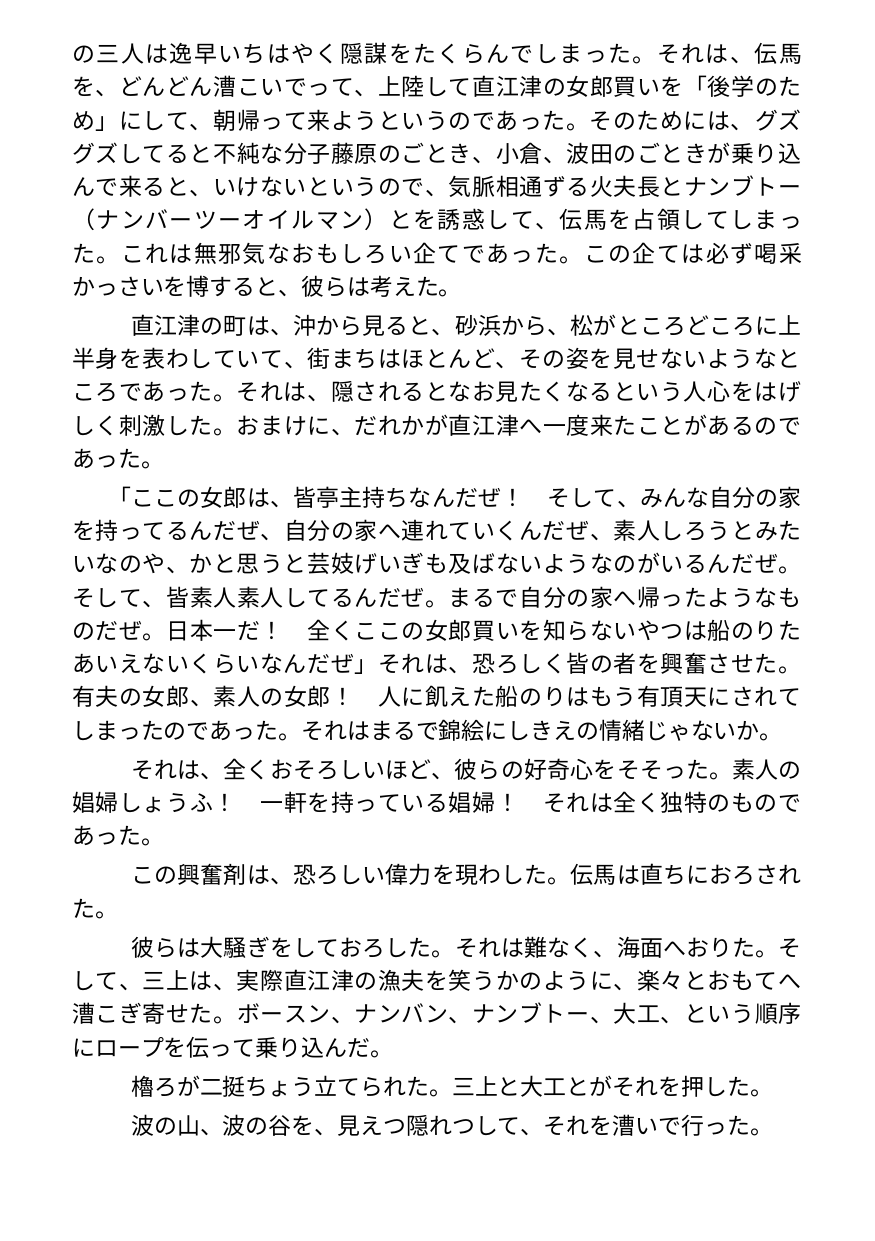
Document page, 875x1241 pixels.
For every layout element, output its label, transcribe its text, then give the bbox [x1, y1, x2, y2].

text この興奮剤は、恐ろしい偉力を現わした。伝馬は直ちにおろされた。 [72, 857, 802, 924]
text それは、全くおそろしいほど、彼らの好奇心をそそった。素人の娼婦しょうふ！ 一軒を持っている娼婦！ それは全く独特のものであった。 [72, 752, 802, 851]
text 直江津の町は、沖から見ると、砂浜から、松がところどころに上半身を表わしていて、街まちはほとんど、その姿を見せないようなところであった。それは、隠されるとなお見たくなるという人心をはげしく刺激した。おまけに、だれかが直江津へ一度来たことがあるのであった。 [72, 308, 802, 474]
text 「ここの女郎は、皆亭主持ちなんだぜ！ そして、みんな自分の家を持ってるんだぜ、自分の家へ連れていくんだぜ、素人しろうとみたいなのや、かと思うと芸妓げいぎも及ばないようなのがいるんだぜ。そして、皆素人素人してるんだぜ。まるで自分の家へ帰ったようなものだぜ。日本一だ！ 全くここの女郎買いを知らないやつは船のりたあいえないくらいなんだぜ」それは、恐ろしく皆の者を興奮させた。有夫の女郎、素人の女郎！ 人に飢えた船のりはもう有頂天にされてしまったのであった。それはまるで錦絵にしきえの情緒じゃないか。 [72, 480, 802, 746]
text 彼らは大騒ぎをしておろした。それは難なく、海面へおりた。そして、三上は、実際直江津の漁夫を笑うかのように、楽々とおもてへ漕こぎ寄せた。ボースン、ナンバン、ナンブトー、大工、という順序にロープを伝って乗り込んだ。 [72, 930, 802, 1063]
text 櫓ろが二挺ちょう立てられた。三上と大工とがそれを押した。 [72, 1068, 802, 1102]
text 波の山、波の谷を、見えつ隠れつして、それを漕いで行った。 [72, 1108, 802, 1141]
text の三人は逸早いちはやく隠謀をたくらんでしまった。それは、伝馬を、どんどん漕こいでって、上陸して直江津の女郎買いを「後学のため」にして、朝帰って来ようというのであった。そのためには、グズグズしてると不純な分子藤原のごとき、小倉、波田のごときが乗り込んで来ると、いけないというので、気脈相通ずる火夫長とナンブトー（ナンバーツーオイルマン）とを誘惑して、伝馬を占領してしまった。これは無邪気なおもしろい企てであった。この企ては必ず喝采かっさいを博すると、彼らは考えた。 [72, 36, 802, 302]
